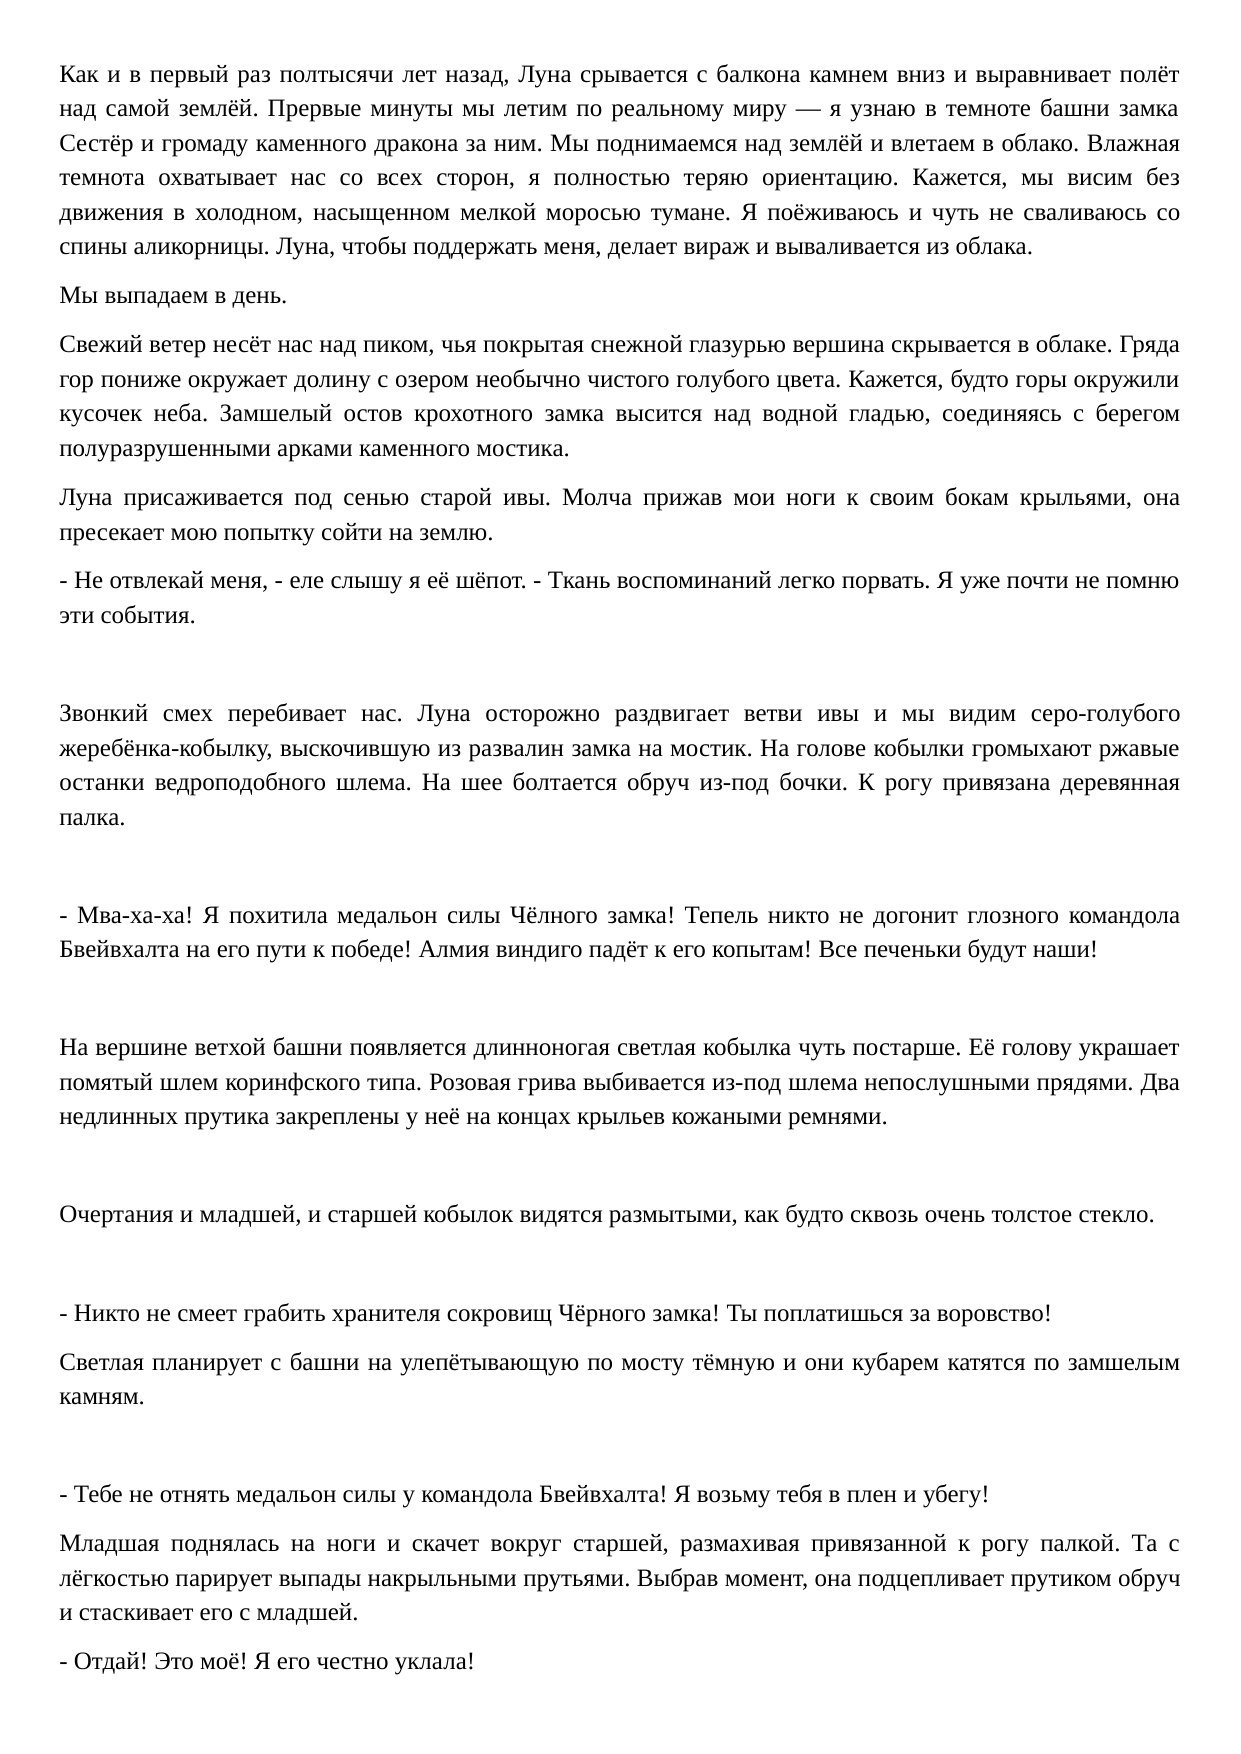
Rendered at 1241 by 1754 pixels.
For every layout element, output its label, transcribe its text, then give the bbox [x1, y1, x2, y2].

text Очертания и младшей, и старшей кобылок видятся размытыми, как будто сквозь очень толстое стекло. [59, 1199, 1181, 1228]
text - Отдай! Это моё! Я его честно уклала! [59, 1646, 1181, 1675]
text Как и в первый раз полтысячи лет назад, Луна срывается с балкона камнем вниз и выравнивает полёт над самой землёй. Прервые минуты мы летим по реальному миру — я узнаю в темноте башни замка Сестёр и громаду каменного дракона за ним. Мы поднимаемся над землёй и влетаем в облако. Влажная темнота охватывает нас со всех сторон, я полностью теряю ориентацию. Кажется, мы висим без движения в холодном, насыщенном мелкой моросью тумане. Я поёживаюсь и чуть не сваливаюсь со спины аликорницы. Луна, чтобы поддержать меня, делает вираж и вываливается из облака. [59, 59, 1181, 260]
text - Тебе не отнять медальон силы у командола Бвейвхалта! Я возьму тебя в плен и убегу! [59, 1479, 1181, 1508]
text Звонкий смех перебивает нас. Луна осторожно раздвигает ветви ивы и мы видим серо-голубого жеребёнка-кобылку, выскочившую из развалин замка на мостик. На голове кобылки громыхают ржавые останки ведроподобного шлема. На шее болтается обруч из-под бочки. К рогу привязана деревянная палка. [59, 698, 1181, 830]
text - Никто не смеет грабить хранителя сокровищ Чёрного замка! Ты поплатишься за воровство! [59, 1298, 1181, 1326]
text Светлая планирует с башни на улепётывающую по мосту тёмную и они кубарем катятся по замшелым камням. [59, 1347, 1181, 1410]
text Младшая поднялась на ноги и скачет вокруг старшей, размахивая привязанной к рогу палкой. Та с лёгкостью парирует выпады накрыльными прутьями. Выбрав момент, она подцепливает прутиком обруч и стаскивает его с младшей. [59, 1528, 1181, 1626]
text Свежий ветер несёт нас над пиком, чья покрытая снежной глазурью вершина скрывается в облаке. Гряда гор пониже окружает долину с озером необычно чистого голубого цвета. Кажется, будто горы окружили кусочек неба. Замшелый остов крохотного замка высится над водной гладью, соединяясь с берегом полуразрушенными арками каменного мостика. [59, 329, 1181, 462]
text - Не отвлекай меня, - еле слышу я её шёпот. - Ткань воспоминаний легко порвать. Я уже почти не помню эти события. [59, 566, 1181, 629]
text На вершине ветхой башни появляется длинноногая светлая кобылка чуть постарше. Её голову украшает помятый шлем коринфского типа. Розовая грива выбивается из-под шлема непослушными прядями. Два недлинных прутика закреплены у неё на концах крыльев кожаными ремнями. [59, 1032, 1181, 1130]
text Мы выпадаем в день. [59, 281, 1181, 309]
text - Мва-ха-ха! Я похитила медальон силы Чёлного замка! Тепель никто не догонит глозного командола Бвейвхалта на его пути к победе! Алмия виндиго падёт к его копытам! Все печеньки будут наши! [59, 900, 1181, 963]
text Луна присаживается под сенью старой ивы. Молча прижав мои ноги к своим бокам крыльями, она пресекает мою попытку сойти на землю. [59, 482, 1181, 545]
